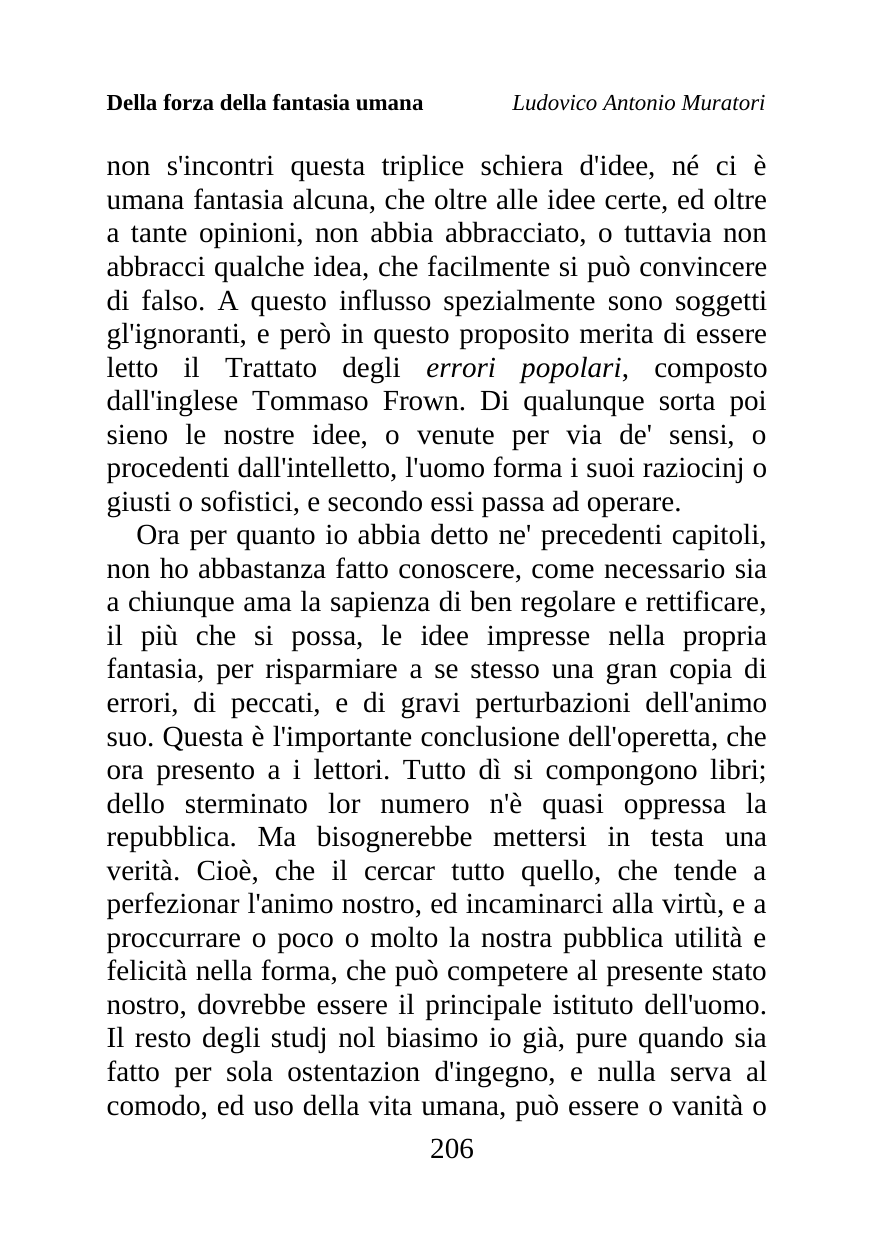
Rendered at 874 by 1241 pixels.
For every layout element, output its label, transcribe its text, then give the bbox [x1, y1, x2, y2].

text Ora per quanto io abbia detto ne' precedenti capitoli, non ho abbastanza fatto conoscere, come necessario sia a chiunque ama la sapienza di ben regolare e rettificare, il più che si possa, le idee impresse nella propria fantasia, per risparmiare a se stesso una gran copia di errori, di peccati, e di gravi perturbazioni dell'animo suo. Questa è l'importante conclusione dell'operetta, che ora presento a i lettori. Tutto dì si compongono libri; dello sterminato lor numero n'è quasi oppressa la repubblica. Ma bisognerebbe mettersi in testa una verità. Cioè, che il cercar tutto quello, che tende a perfezionar l'animo nostro, ed incaminarci alla virtù, e a proccurrare o poco o molto la nostra pubblica utilità e felicità nella forma, che può competere al presente stato nostro, dovrebbe essere il principale istituto dell'uomo. Il resto degli studj nol biasimo io già, pure quando sia fatto per sola ostentazion d'ingegno, e nulla serva al comodo, ed uso della vita umana, può essere o vanità o [106, 517, 768, 1121]
text non s'incontri questa triplice schiera d'idee, né ci è umana fantasia alcuna, che oltre alle idee certe, ed oltre a tante opinioni, non abbia abbracciato, o tuttavia non abbracci qualche idea, che facilmente si può convincere di falso. A questo influsso spezialmente sono soggetti gl'ignoranti, e però in questo proposito merita di essere letto il Trattato degli errori popolari, composto dall'inglese Tommaso Frown. Di qualunque sorta poi sieno le nostre idee, o venute per via de' sensi, o procedenti dall'intelletto, l'uomo forma i suoi raziocinj o giusti o sofistici, e secondo essi passa ad operare. [106, 148, 768, 517]
